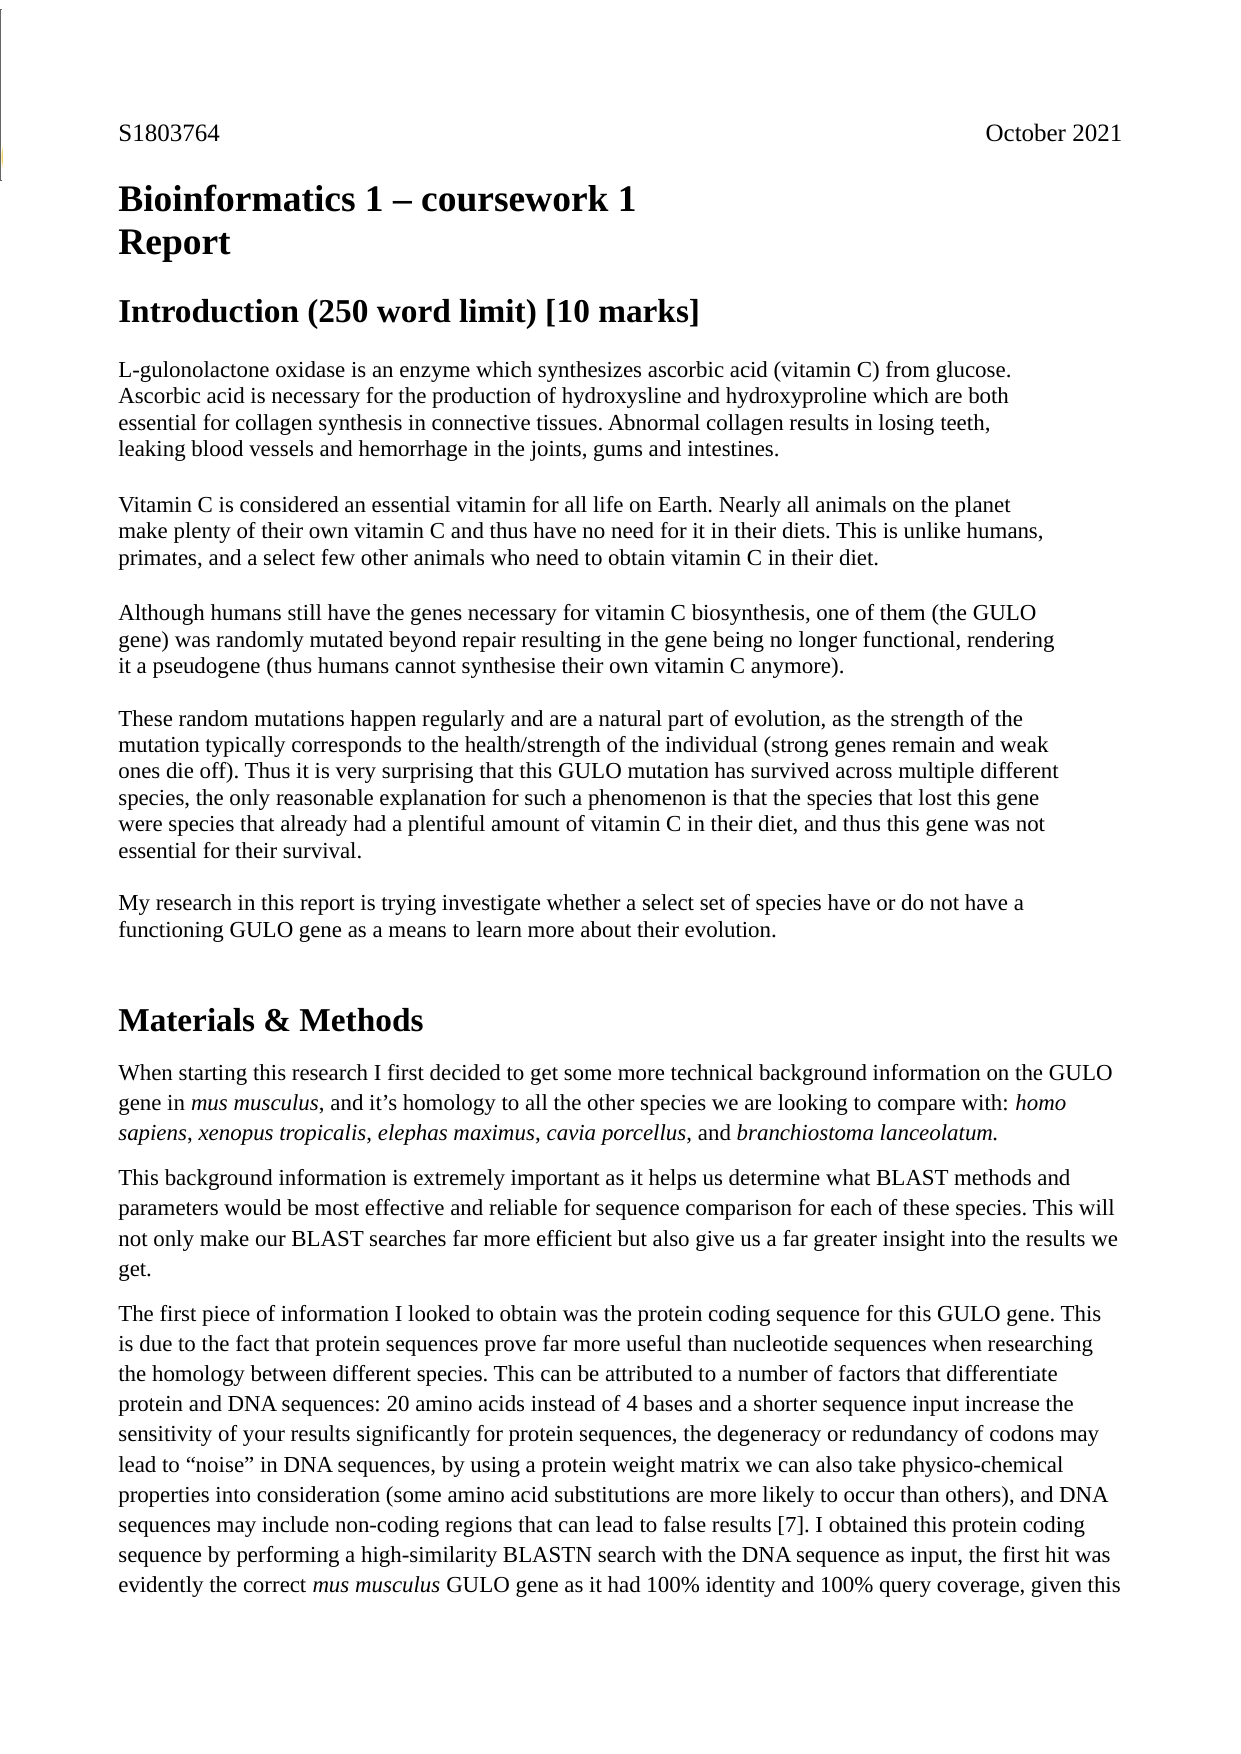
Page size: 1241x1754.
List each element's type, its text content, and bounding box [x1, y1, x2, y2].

text Bioinformatics 1 – coursework 1 Report [118, 176, 1122, 291]
text When starting this research I first decided to get some more technical background information on the GULO gene in mus musculus, and it’s homology to all the other species we are looking to compare with: homo sapiens, xenopus tropicalis, elephas maximus, cavia porcellus, and branchiostoma lanceolatum. [118, 1059, 1122, 1146]
text Materials & Methods [118, 1000, 1122, 1039]
text Vitamin C is considered an essential vitamin for all life on Earth. Nearly all animals on the planet make plenty of their own vitamin C and thus have no need for it in their diets. This is unlike humans, primates, and a select few other animals who need to obtain vitamin C in their diet. [118, 491, 1063, 570]
text L-gulonolactone oxidase is an enzyme which synthesizes ascorbic acid (vitamin C) from glucose. Ascorbic acid is necessary for the production of hydroxysline and hydroxyproline which are both essential for collagen synthesis in connective tissues. Abnormal collagen results in losing teeth, leaking blood vessels and hemorrhage in the joints, gums and intestines. [118, 330, 1063, 461]
text Introduction (250 word limit) [10 marks] [118, 291, 1122, 330]
text The first piece of information I looked to obtain was the protein coding sequence for this GULO gene. This is due to the fact that protein sequences prove far more useful than nucleotide sequences when researching the homology between different species. This can be attributed to a number of factors that differentiate protein and DNA sequences: 20 amino acids instead of 4 bases and a shorter sequence input increase the sensitivity of your results significantly for protein sequences, the degeneracy or redundancy of codons may lead to “noise” in DNA sequences, by using a protein weight matrix we can also take physico-chemical properties into consideration (some amino acid substitutions are more likely to occur than others), and DNA sequences may include non-coding regions that can lead to false results [7]. I obtained this protein coding sequence by performing a high-similarity BLASTN search with the DNA sequence as input, the first hit was evidently the correct mus musculus GULO gene as it had 100% identity and 100% query coverage, given this [118, 1299, 1122, 1598]
text Although humans still have the genes necessary for vitamin C biosynthesis, one of them (the GULO gene) was randomly mutated beyond repair resulting in the gene being no longer functional, rendering it a pseudogene (thus humans cannot synthesise their own vitamin C anymore). These random mutations happen regularly and are a natural part of evolution, as the strength of the mutation typically corresponds to the health/strength of the individual (strong genes remain and weak ones die off). Thus it is very surprising that this GULO mutation has survived across multiple different species, the only reasonable explanation for such a phenomenon is that the species that lost this gene were species that already had a plentiful amount of vitamin C in their diet, and thus this gene was not essential for their survival. My research in this report is trying investigate whether a select set of species have or do not have a functioning GULO gene as a means to learn more about their evolution. [118, 599, 1063, 971]
text This background information is extremely important as it helps us determine what BLAST methods and parameters would be most effective and reliable for sequence comparison for each of these species. This will not only make our BLAST searches far more efficient but also give us a far greater insight into the results we get. [118, 1164, 1122, 1281]
